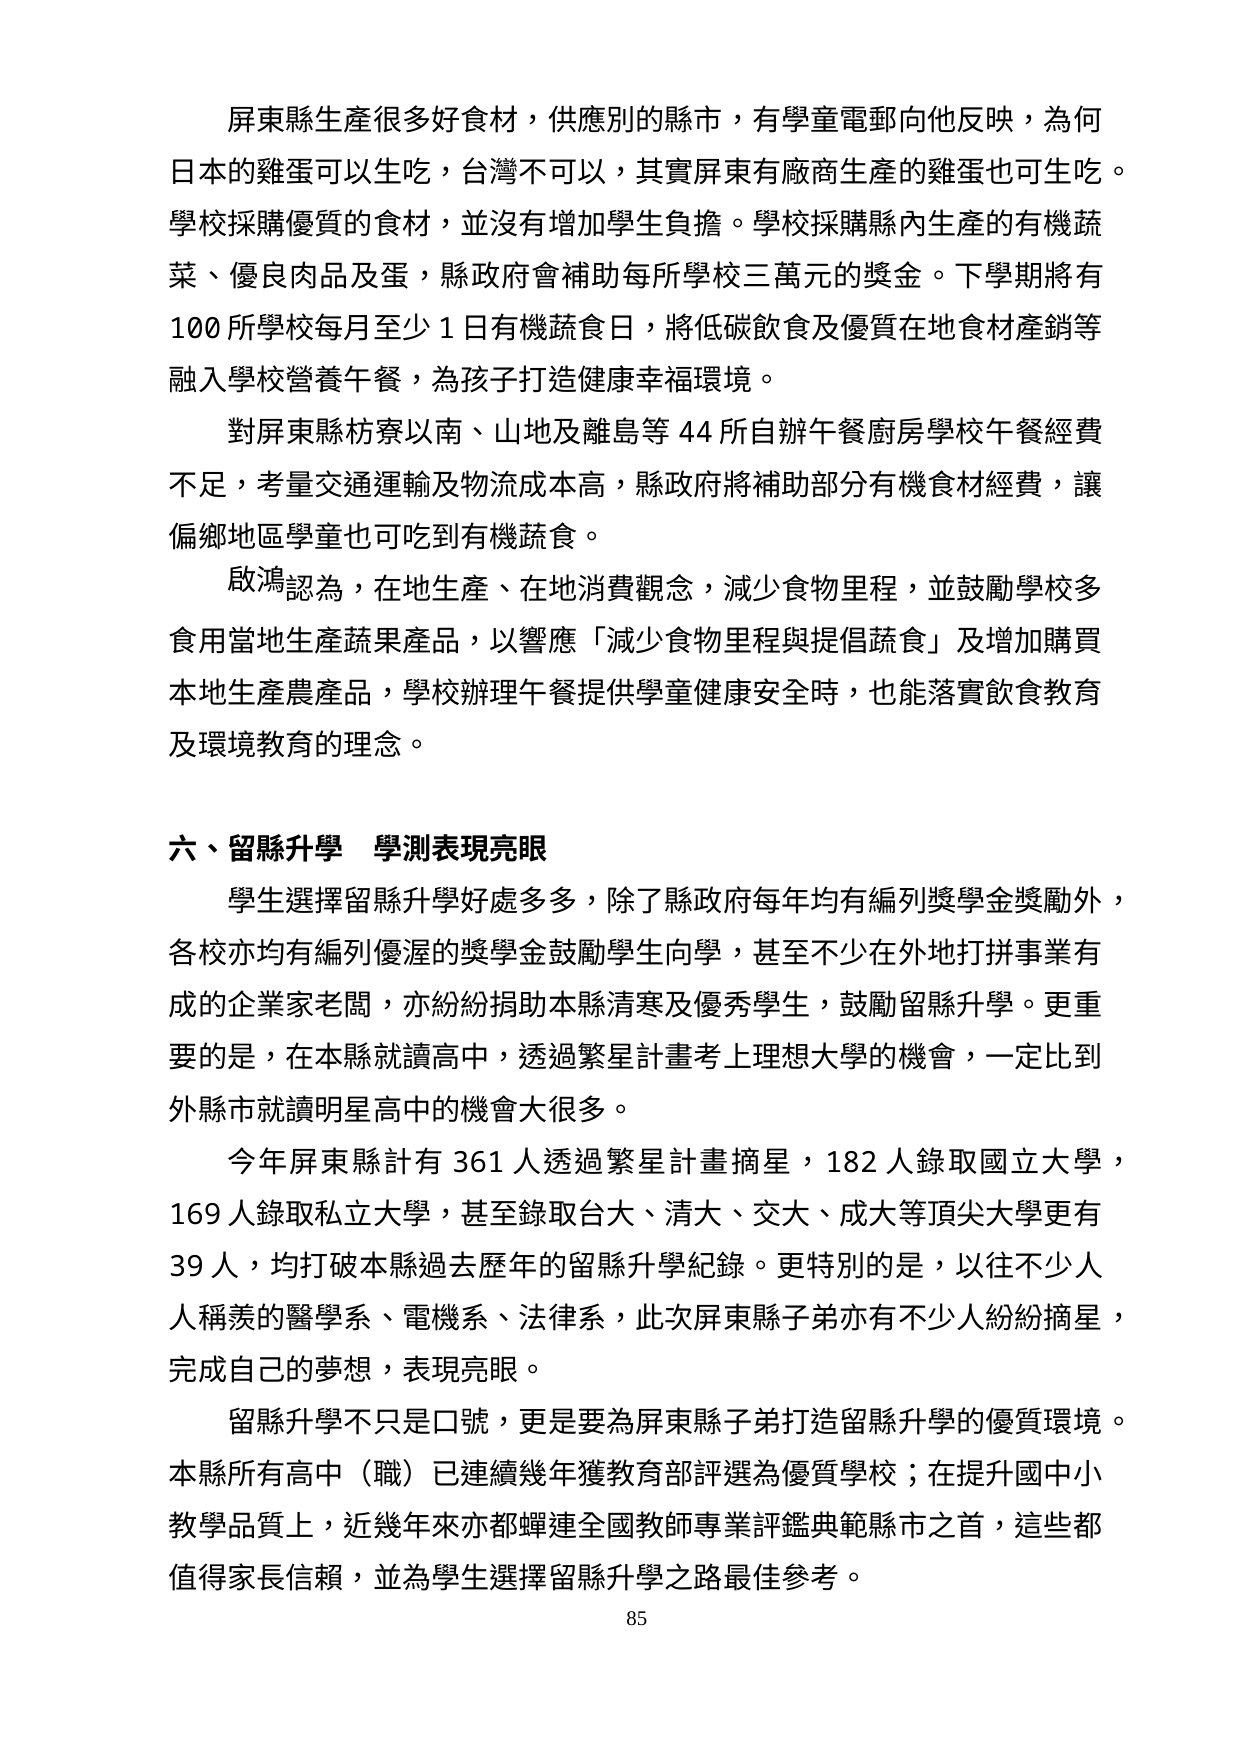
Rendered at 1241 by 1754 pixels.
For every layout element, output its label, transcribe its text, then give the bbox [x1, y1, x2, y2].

text 留縣升學不只是口號，更是要為屏東縣子弟打造留縣升學的優質環境。本縣所有高中（職）已連續幾年獲教育部評選為優質學校；在提升國中小教學品質上，近幾年來亦都蟬連全國教師專業評鑑典範縣市之首，這些都值得家長信賴，並為學生選擇留縣升學之路最佳參考。 [169, 1391, 1104, 1599]
text 對屏東縣枋寮以南、山地及離島等44所自辦午餐廚房學校午餐經費不足，考量交通運輸及物流成本高，縣政府將補助部分有機食材經費，讓偏鄉地區學童也可吃到有機蔬食。 [169, 401, 1104, 557]
text 屏東縣生產很多好食材，供應別的縣市，有學童電郵向他反映，為何日本的雞蛋可以生吃，台灣不可以，其實屏東有廠商生產的雞蛋也可生吃。學校採購優質的食材，並沒有增加學生負擔。學校採購縣內生產的有機蔬菜、優良肉品及蛋，縣政府會補助每所學校三萬元的獎金。下學期將有100所學校每月至少1日有機蔬食日，將低碳飲食及優質在地食材產銷等融入學校營養午餐，為孩子打造健康幸福環境。 [169, 89, 1104, 401]
text 六、留縣升學 學測表現亮眼 [169, 818, 1104, 870]
text 學生選擇留縣升學好處多多，除了縣政府每年均有編列獎學金獎勵外，各校亦均有編列優渥的獎學金鼓勵學生向學，甚至不少在外地打拼事業有成的企業家老闆，亦紛紛捐助本縣清寒及優秀學生，鼓勵留縣升學。更重要的是，在本縣就讀高中，透過繁星計畫考上理想大學的機會，一定比到外縣市就讀明星高中的機會大很多。 [169, 870, 1104, 1130]
text 今年屏東縣計有361人透過繁星計畫摘星，182人錄取國立大學，169人錄取私立大學，甚至錄取台大、清大、交大、成大等頂尖大學更有39人，均打破本縣過去歷年的留縣升學紀錄。更特別的是，以往不少人人稱羨的醫學系、電機系、法律系，此次屏東縣子弟亦有不少人紛紛摘星，完成自己的夢想，表現亮眼。 [169, 1130, 1104, 1391]
text 啟鴻認為，在地生產、在地消費觀念，減少食物里程，並鼓勵學校多食用當地生產蔬果產品，以響應「減少食物里程與提倡蔬食」及增加購買本地生產農產品，學校辦理午餐提供學童健康安全時，也能落實飲食教育及環境教育的理念。 [169, 557, 1104, 766]
